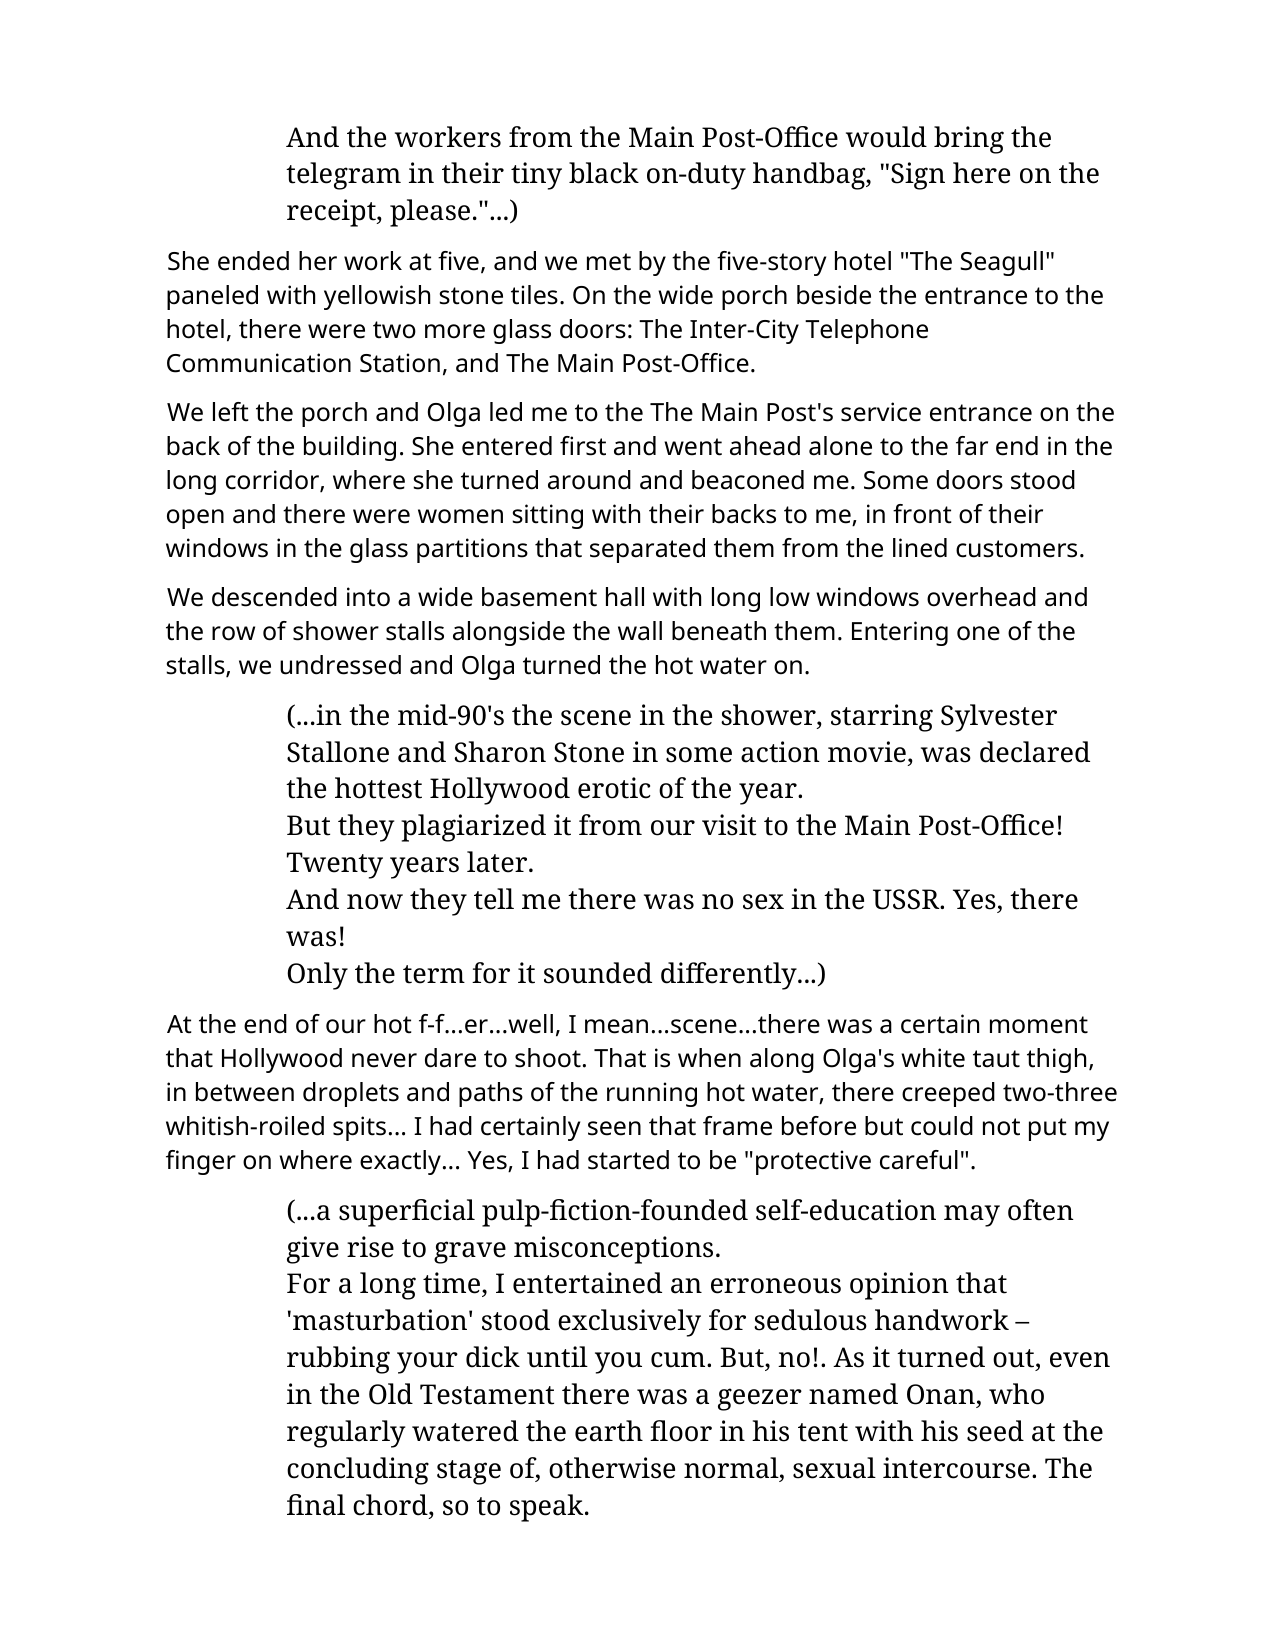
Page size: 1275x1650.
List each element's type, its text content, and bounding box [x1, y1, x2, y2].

text We left the porch and Olga led me to the The Main Post's service entrance on the back of the building. She entered first and went ahead alone to the far end in the long corridor, where she turned around and beaconed me. Some doors stood open and there were women sitting with their backs to me, in front of their windows in the glass partitions that separated them from the lined customers. [165, 394, 1118, 565]
text We descended into a wide basement hall with long low windows overhead and the row of shower stalls alongside the wall beneath them. Entering one of the stalls, we undressed and Olga turned the hot water on. [165, 579, 1118, 682]
list (...in the mid-90's the scene in the shower, starring Sylvester Stallone and Sharon Stone in some action movie, was declared the hottest Hollywood erotic of the year. [286, 696, 1118, 807]
list And the workers from the Main Post-Office would bring the telegram in their tiny black on-duty handbag, "Sign here on the receipt, please."...) [286, 118, 1118, 229]
text She ended her work at five, and we met by the five-story hotel "The Seagull" paneled with yellowish stone tiles. On the wide porch beside the entrance to the hotel, there were two more glass doors: The Inter-City Telephone Communication Station, and The Main Post-Office. [165, 244, 1118, 380]
text At the end of our hot f-f...er...well, I mean...scene...there was a certain moment that Hollywood never dare to shoot. That is when along Olga's white taut thigh, in between droplets and paths of the running hot water, there creeped two-three whitish-roiled spits... I had certainly seen that frame before but could not put my finger on where exactly... Yes, I had started to be "protective careful". [165, 1006, 1118, 1177]
list For a long time, I entertained an erroneous opinion that 'masturbation' stood exclusively for sedulous handwork – rubbing your dick until you cum. But, no!. As it turned out, even in the Old Testament there was a geezer named Onan, who regularly watered the earth floor in his tent with his seed at the concluding stage of, otherwise normal, sexual intercourse. The final chord, so to speak. [286, 1265, 1118, 1523]
list And now they tell me there was no sex in the USSR. Yes, there was! [286, 881, 1118, 954]
list (...a superficial pulp-fiction-founded self-education may often give rise to grave misconceptions. [286, 1191, 1118, 1265]
list Only the term for it sounded differently...) [286, 954, 1118, 991]
list But they plagiarized it from our visit to the Main Post-Office! Twenty years later. [286, 807, 1118, 881]
